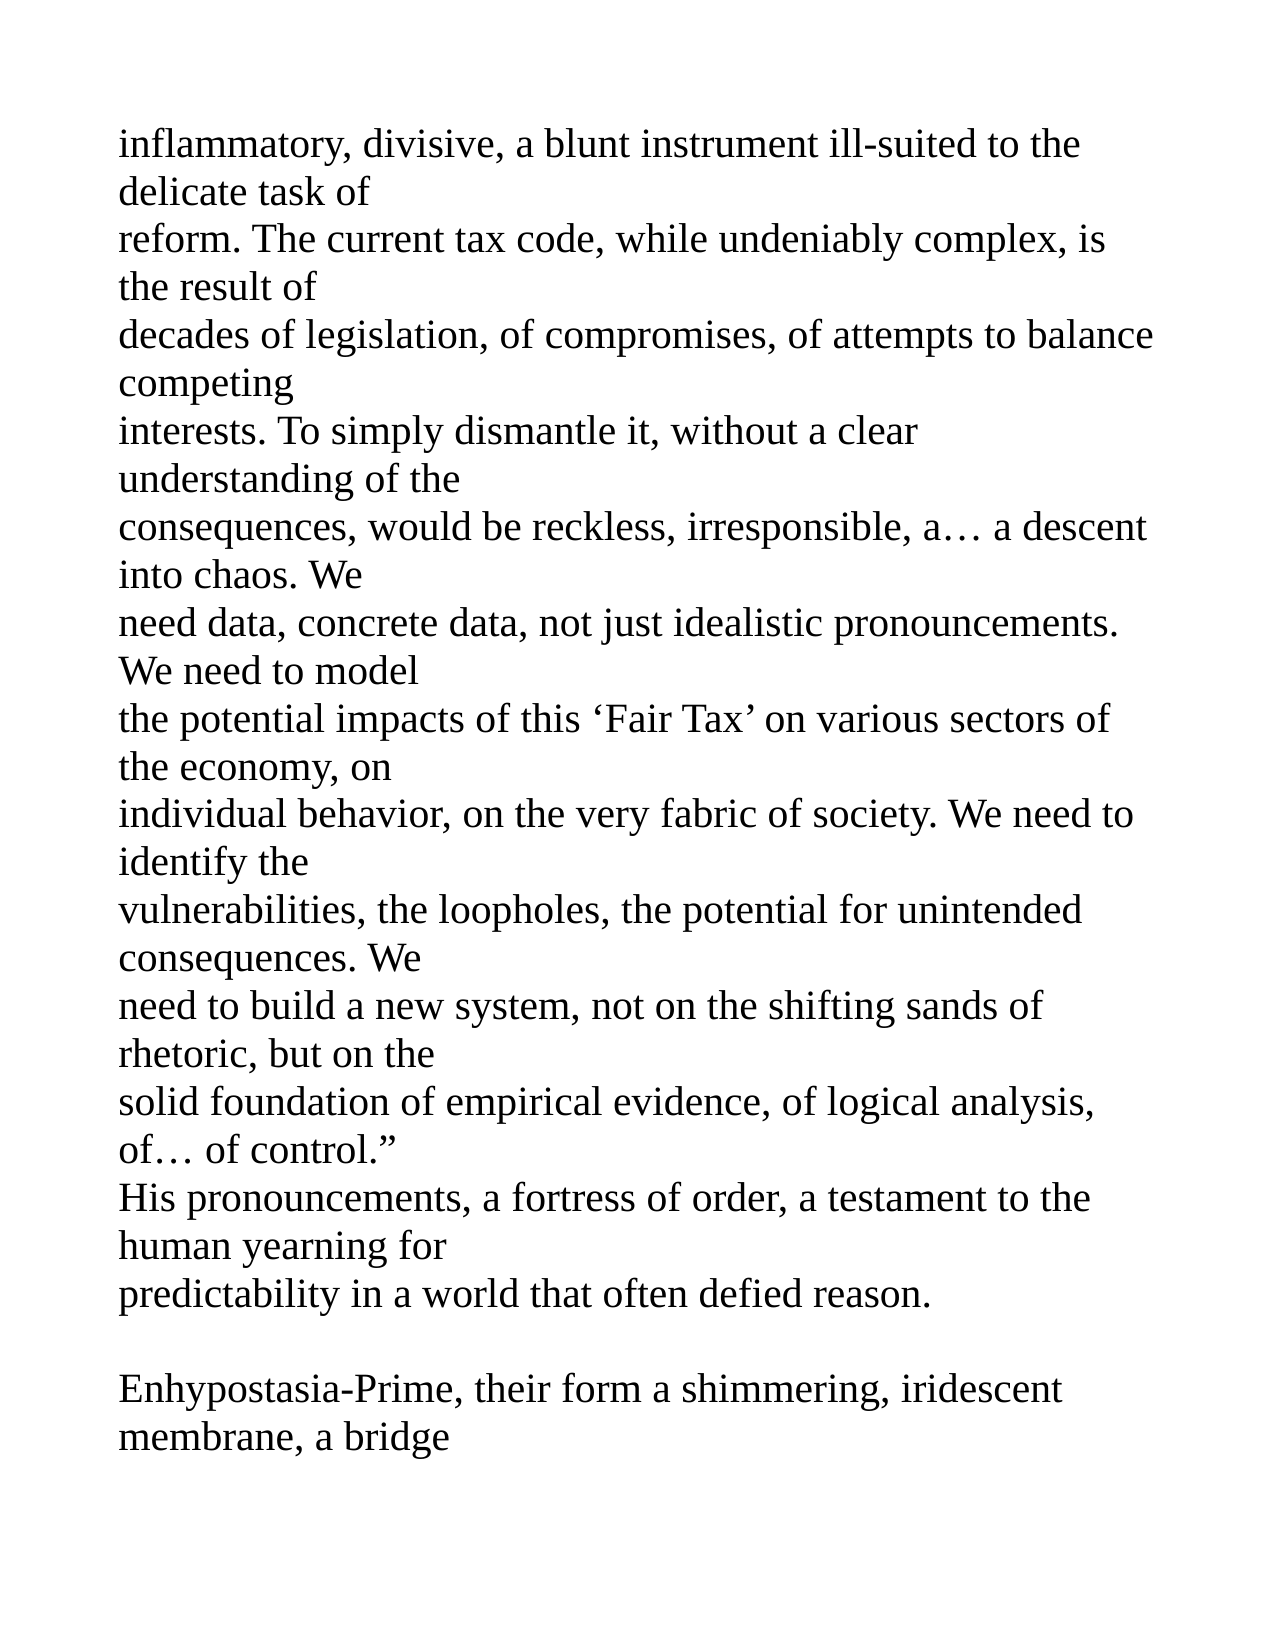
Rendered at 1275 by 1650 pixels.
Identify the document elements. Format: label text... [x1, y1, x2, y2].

text reform. The current tax code, while undeniably complex, is the result of [118, 214, 1157, 310]
text the potential impacts of this ‘Fair Tax’ on various sectors of the economy, on [118, 693, 1157, 789]
text interests. To simply dismantle it, without a clear understanding of the [118, 406, 1157, 501]
text inflammatory, divisive, a blunt instrument ill-suited to the delicate task of [118, 118, 1157, 214]
text predictability in a world that often defied reason. [118, 1268, 1157, 1316]
text Enhypostasia-Prime, their form a shimmering, iridescent membrane, a bridge [118, 1364, 1157, 1460]
text decades of legislation, of compromises, of attempts to balance competing [118, 310, 1157, 406]
text need data, concrete data, not just idealistic pronouncements. We need to model [118, 597, 1157, 693]
text individual behavior, on the very fabric of society. We need to identify the [118, 789, 1157, 885]
text His pronouncements, a fortress of order, a testament to the human yearning for [118, 1172, 1157, 1268]
text vulnerabilities, the loopholes, the potential for unintended consequences. We [118, 885, 1157, 981]
text solid foundation of empirical evidence, of logical analysis, of… of control.” [118, 1076, 1157, 1172]
text consequences, would be reckless, irresponsible, a… a descent into chaos. We [118, 501, 1157, 597]
text need to build a new system, not on the shifting sands of rhetoric, but on the [118, 981, 1157, 1076]
